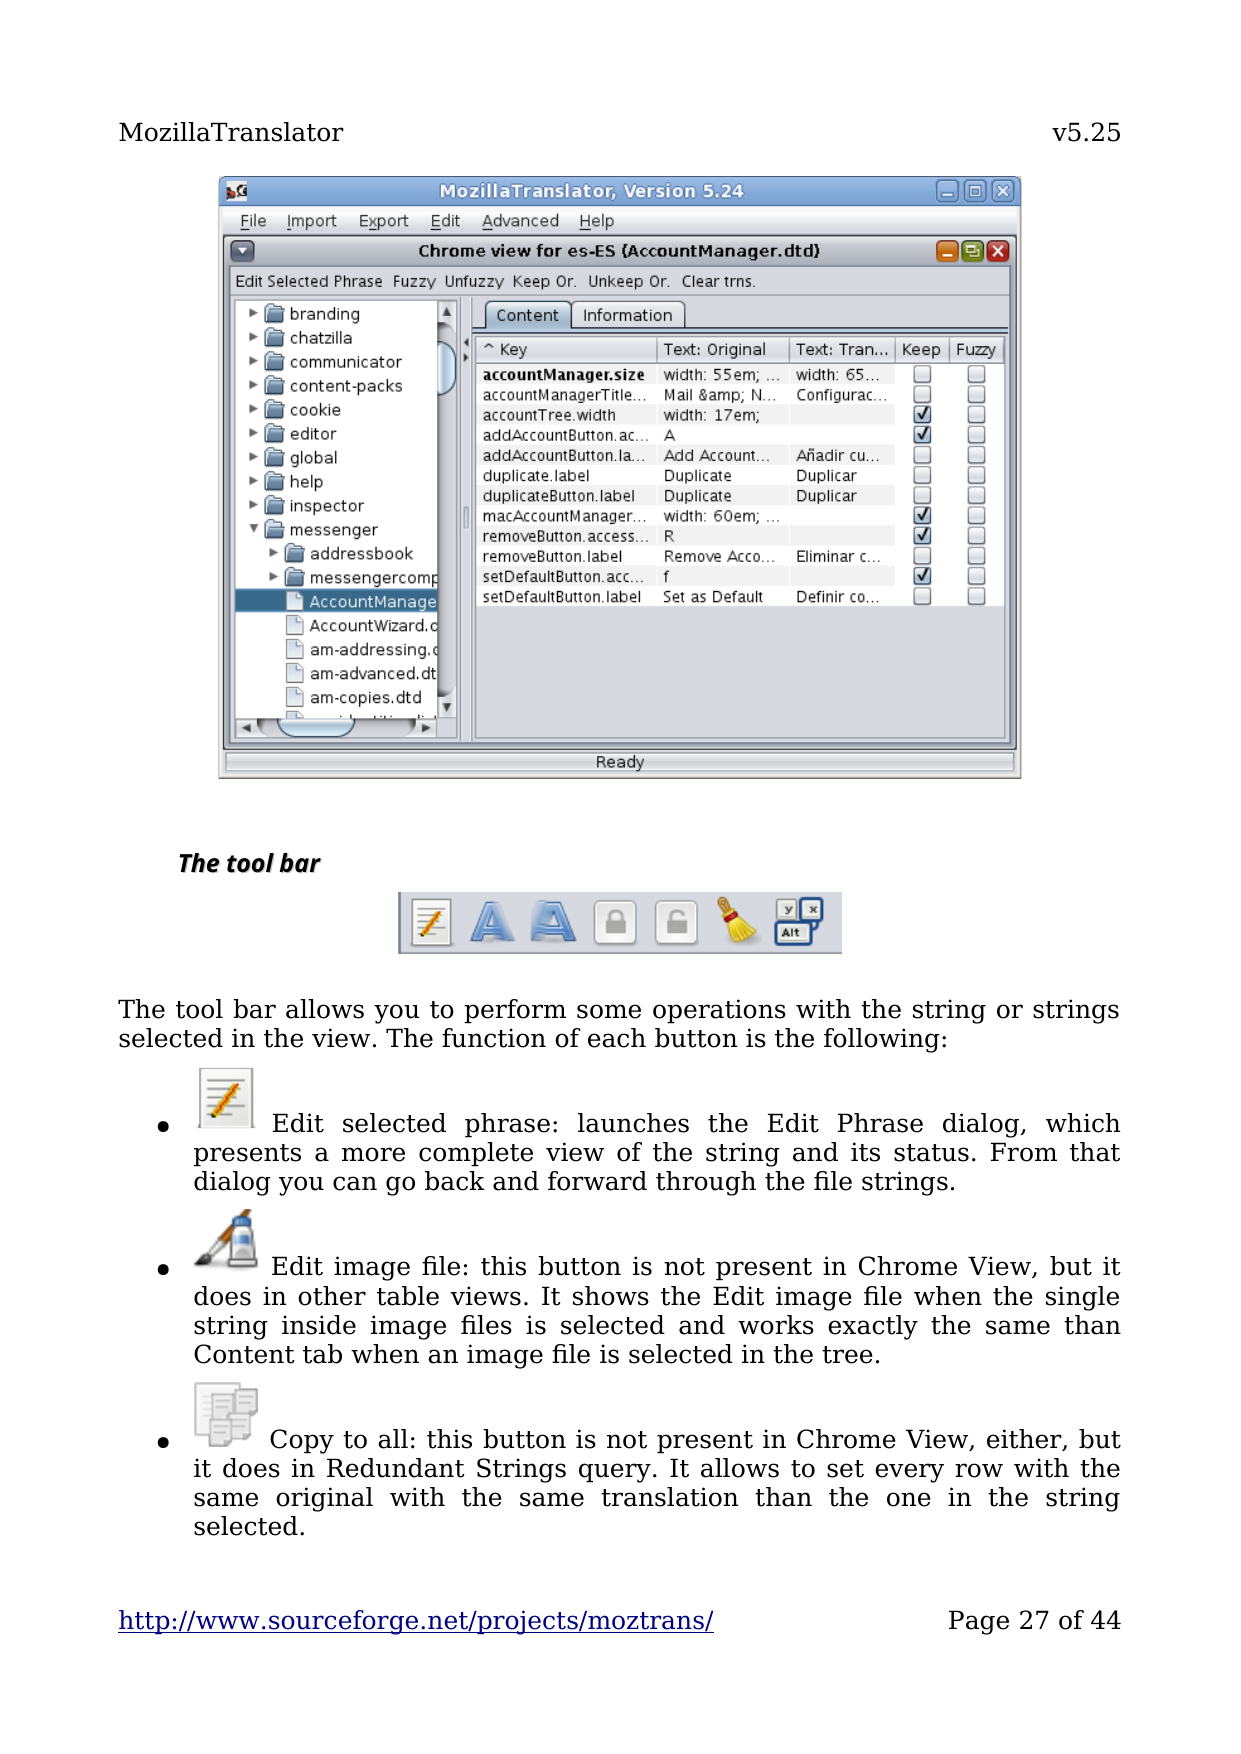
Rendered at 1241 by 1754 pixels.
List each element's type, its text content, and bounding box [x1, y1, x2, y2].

subtitle The tool bar [177, 846, 1122, 879]
picture [218, 176, 1022, 779]
text The tool bar allows you to perform some operations with the string or strings selected in the view. The function of each button is the following: [118, 995, 1122, 1053]
subtitle Copy to all: this button is not present in Chrome View, either, but it does in Redundant Strings query. It allows to set every row with the same original with the same translation than the one in the string selected. [156, 1382, 1122, 1542]
picture [398, 892, 842, 954]
subtitle Edit image file: this button is not present in Chrome View, but it does in other table views. It shows the Edit image file when the single string inside image files is selected and works exactly the same than Content tab when an image file is selected in the tree. [156, 1209, 1122, 1369]
subtitle Edit selected phrase: launches the Edit Phrase dialog, which presents a more complete view of the string and its status. From that dialog you can go back and forward through the file strings. [156, 1066, 1122, 1197]
picture [193, 1209, 260, 1276]
picture [193, 1381, 260, 1449]
